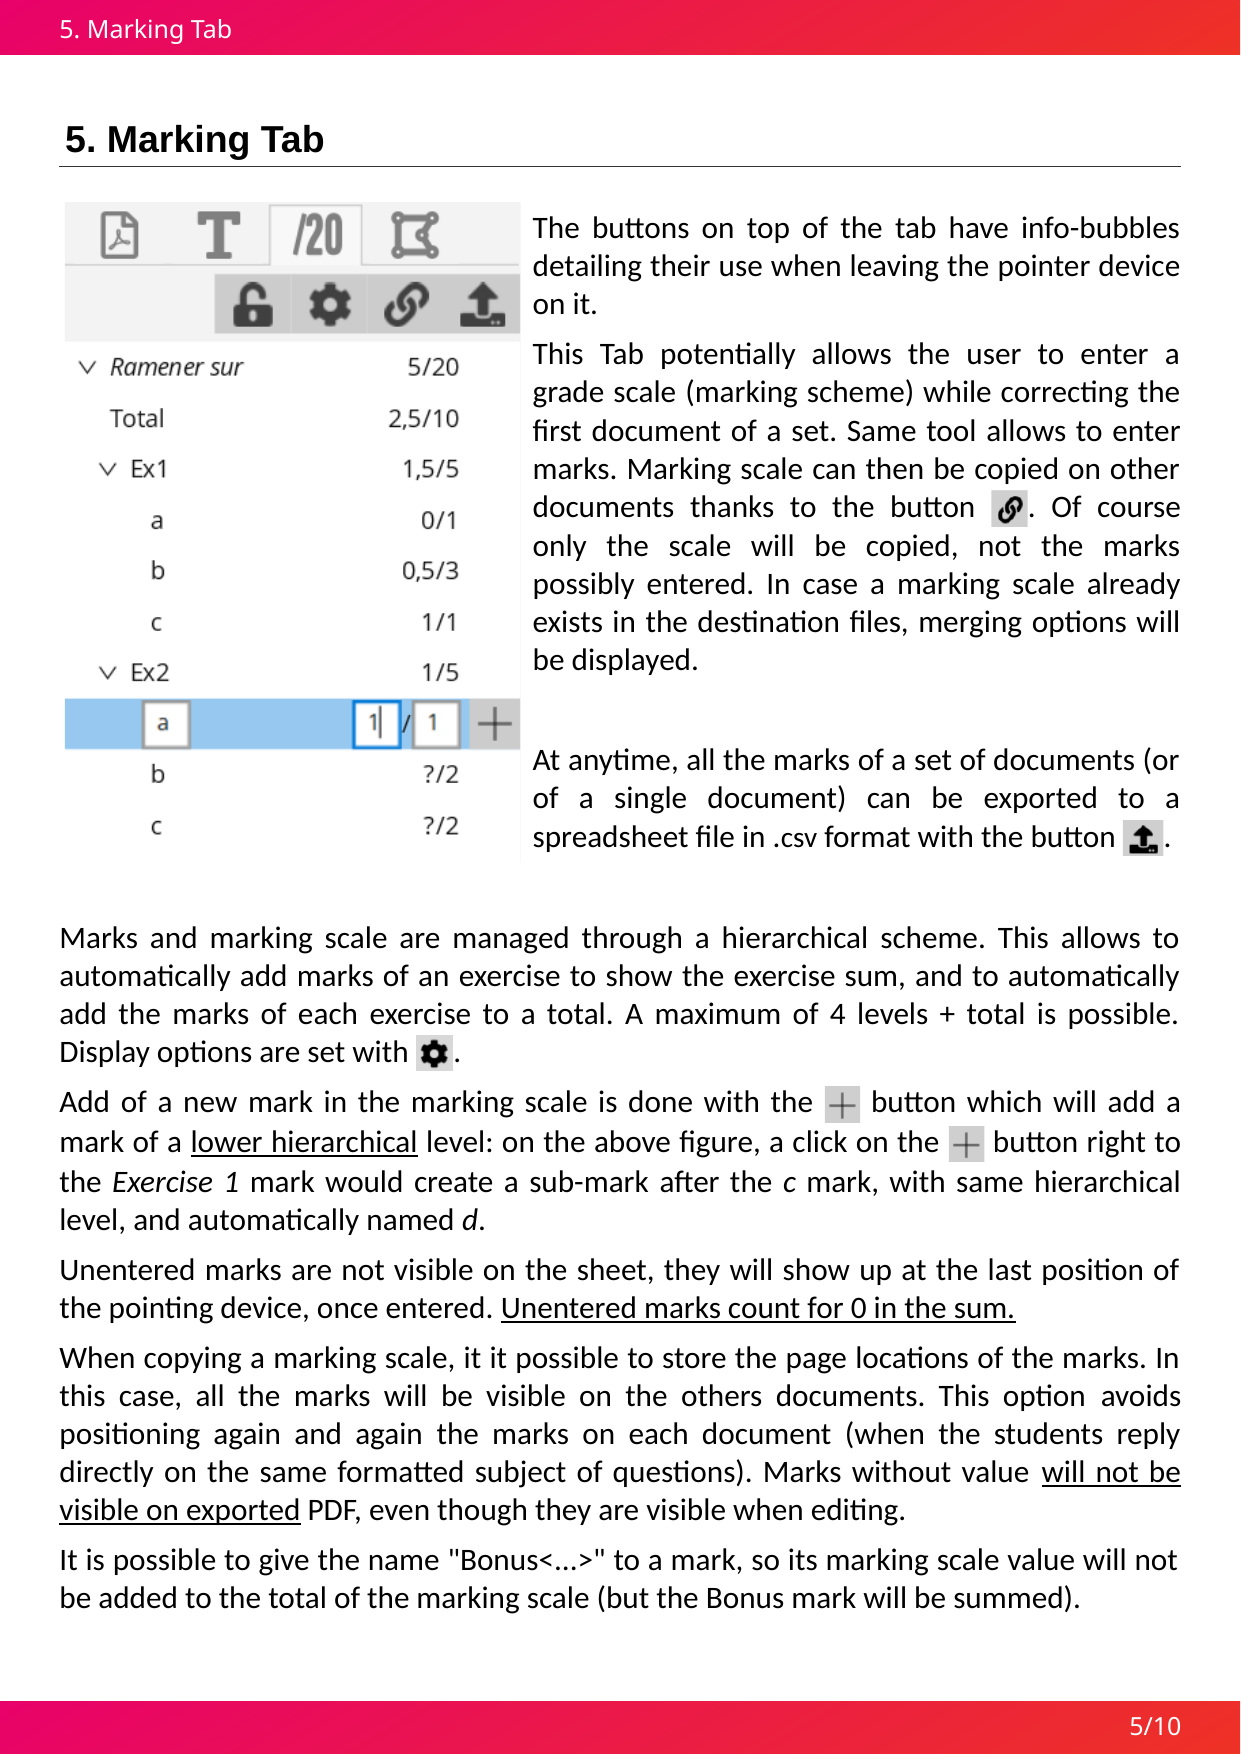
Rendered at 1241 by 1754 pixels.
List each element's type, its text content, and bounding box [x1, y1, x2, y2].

subtitle Marking Tab [59, 111, 1181, 166]
text At anytime, all the marks of a set of documents (or of a single document) can be exported to a spreadsheet file in .csv format with the button . [521, 741, 1181, 856]
text When copying a marking scale, it it possible to store the page locations of the marks. In this case, all the marks will be visible on the others documents. This option avoids positioning again and again the marks on each document (when the students reply directly on the same formatted subject of questions). Marks without value will not be visible on exported PDF, even though they are visible when editing. [59, 1338, 1181, 1529]
text Add of a new mark in the marking scale is done with the button which will add a mark of a lower hierarchical level: on the above figure, a click on the button right to the Exercise 1 mark would create a sub-mark after the c mark, with same hierarchical level, and automatically named d. [59, 1083, 1181, 1238]
text This Tab potentially allows the user to enter a grade scale (marking scheme) while correcting the first document of a set. Same tool allows to enter marks. Marking scale can then be copied on other documents thanks to the button . Of course only the scale will be copied, not the marks possibly entered. In case a marking scale already exists in the destination files, merging options will be displayed. [521, 334, 1181, 679]
picture [824, 1086, 861, 1123]
text Marks and marking scale are managed through a hierarchical scheme. This allows to automatically add marks of an exercise to show the exercise sum, and to automatically add the marks of each exercise to a total. A maximum of 4 levels + total is possible. Display options are set with . [59, 918, 1181, 1071]
text The buttons on top of the tab have info-bubbles detailing their use when leaving the pointer device on it. [521, 208, 1181, 323]
picture [1122, 820, 1164, 856]
picture [948, 1126, 985, 1162]
text Unentered marks are not visible on the sheet, they will show up at the last position of the pointing device, once entered. Unentered marks count for 0 in the sum. [59, 1250, 1181, 1326]
text It is possible to give the name "Bonus<...>" to a mark, so its marking scale value will not be added to the total of the marking scale (but the Bonus mark will be summed). [59, 1541, 1181, 1617]
picture [416, 1035, 453, 1071]
picture [64, 202, 521, 863]
picture [991, 490, 1028, 527]
